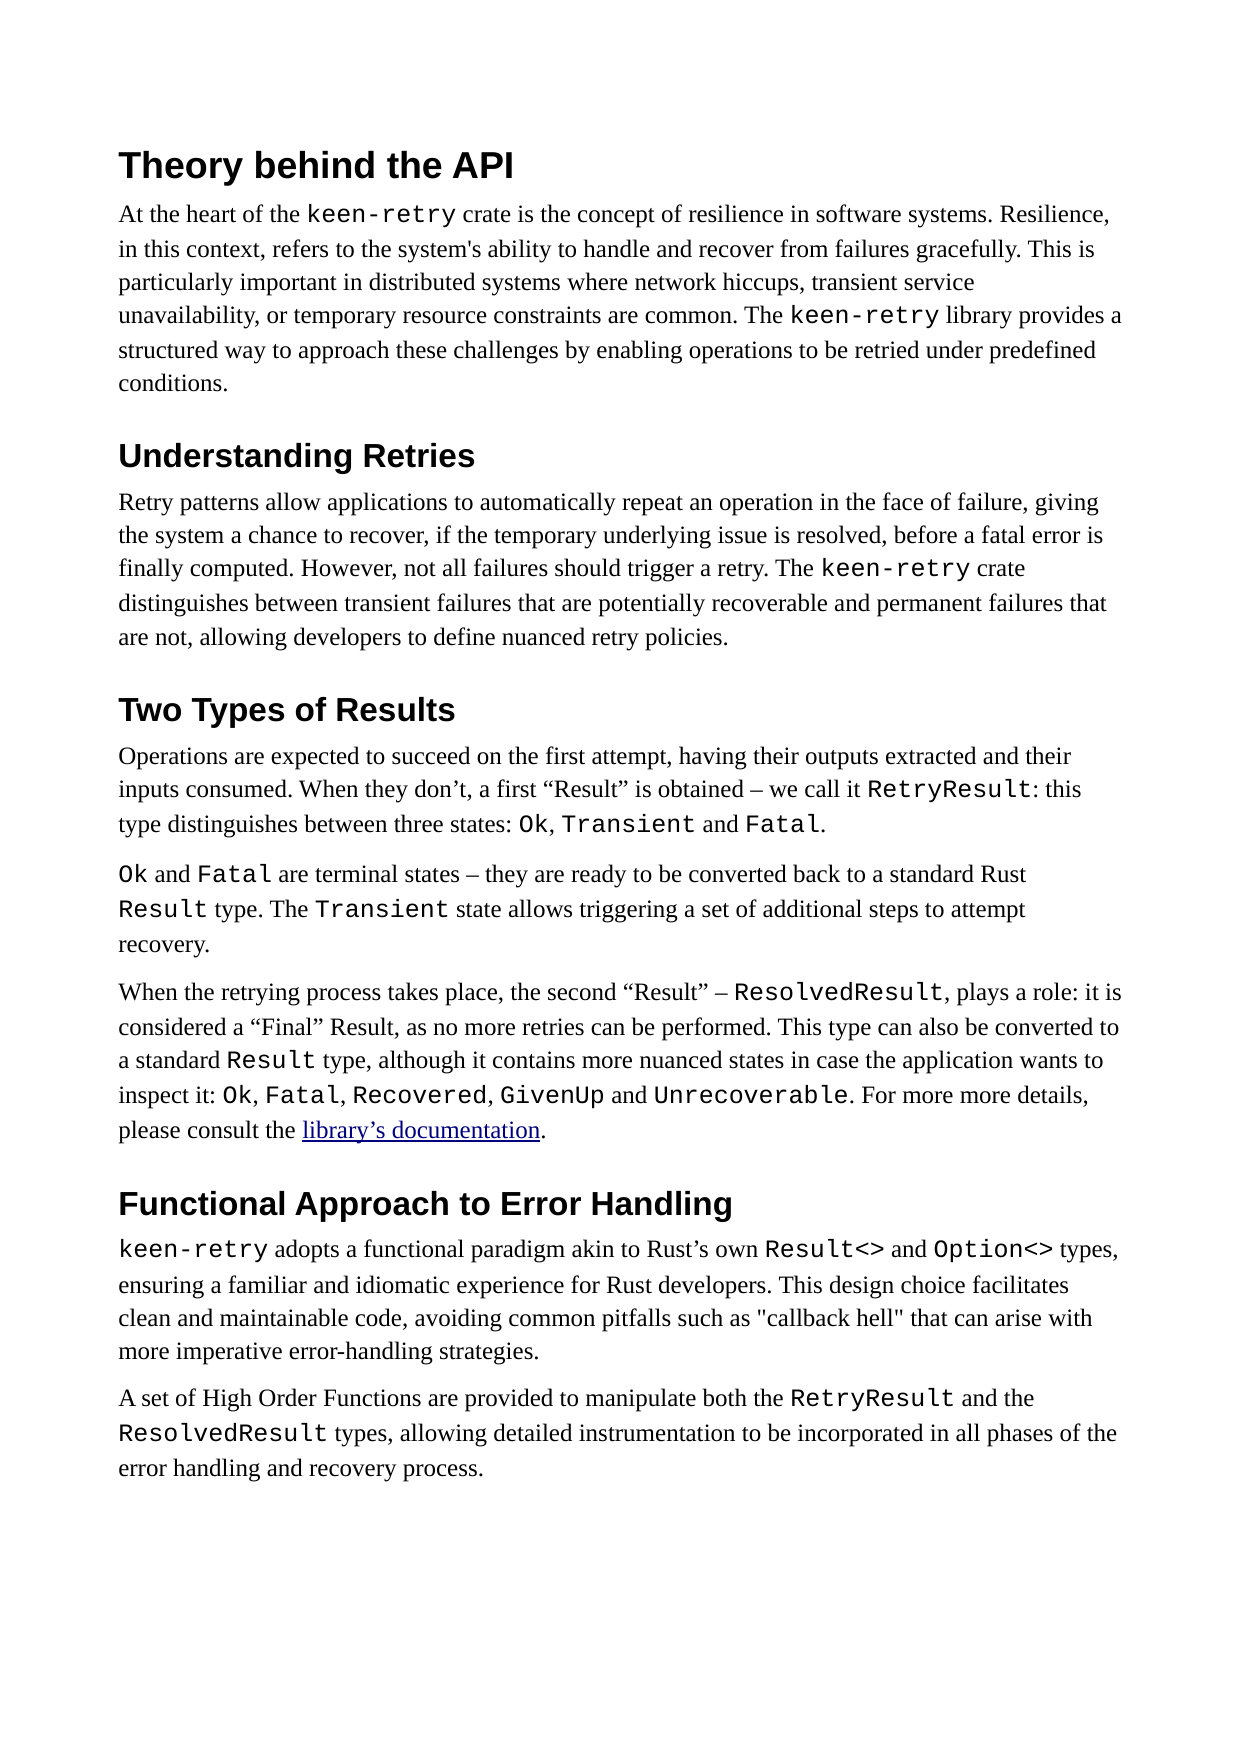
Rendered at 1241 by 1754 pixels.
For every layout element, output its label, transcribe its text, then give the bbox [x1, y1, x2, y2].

text Operations are expected to succeed on the first attempt, having their outputs extracted and their inputs consumed. When they don’t, a first “Result” is obtained – we call it RetryResult: this type distinguishes between three states: Ok, Transient and Fatal. [118, 741, 1122, 840]
text When the retrying process takes place, the second “Result” – ResolvedResult, plays a role: it is considered a “Final” Result, as no more retries can be performed. This type can also be converted to a standard Result type, although it contains more nuanced states in case the application wants to inspect it: Ok, Fatal, Recovered, GivenUp and Unrecoverable. For more more details, please consult the library’s documentation. [118, 977, 1122, 1144]
subtitle Theory behind the API [118, 143, 1122, 186]
text Retry patterns allow applications to automatically repeat an operation in the face of failure, giving the system a chance to recover, if the temporary underlying issue is resolved, before a fatal error is finally computed. However, not all failures should trigger a retry. The keen-retry crate distinguishes between transient failures that are potentially recoverable and permanent failures that are not, allowing developers to define nuanced retry policies. [118, 487, 1122, 650]
subtitle Understanding Retries [118, 436, 1122, 475]
text At the heart of the keen-retry crate is the concept of resilience in software systems. Resilience, in this context, refers to the system's ability to handle and recover from failures gracefully. This is particularly important in distributed systems where network hiccups, transient service unavailability, or temporary resource constraints are common. The keen-retry library provides a structured way to approach these challenges by enabling operations to be retried under predefined conditions. [118, 199, 1122, 397]
subtitle Two Types of Results [118, 690, 1122, 728]
text A set of High Order Functions are provided to manipulate both the RetryResult and the ResolvedResult types, allowing detailed instrumentation to be incorporated in all phases of the error handling and recovery process. [118, 1383, 1122, 1482]
subtitle Functional Approach to Error Handling [118, 1184, 1122, 1222]
text keen-retry adopts a functional paradigm akin to Rust’s own Result<> and Option<> types, ensuring a familiar and idiomatic experience for Rust developers. This design choice facilitates clean and maintainable code, avoiding common pitfalls such as "callback hell" that can arise with more imperative error-handling strategies. [118, 1234, 1122, 1364]
text Ok and Fatal are terminal states – they are ready to be converted back to a standard Rust Result type. The Transient state allows triggering a set of additional steps to attempt recovery. [118, 859, 1122, 958]
